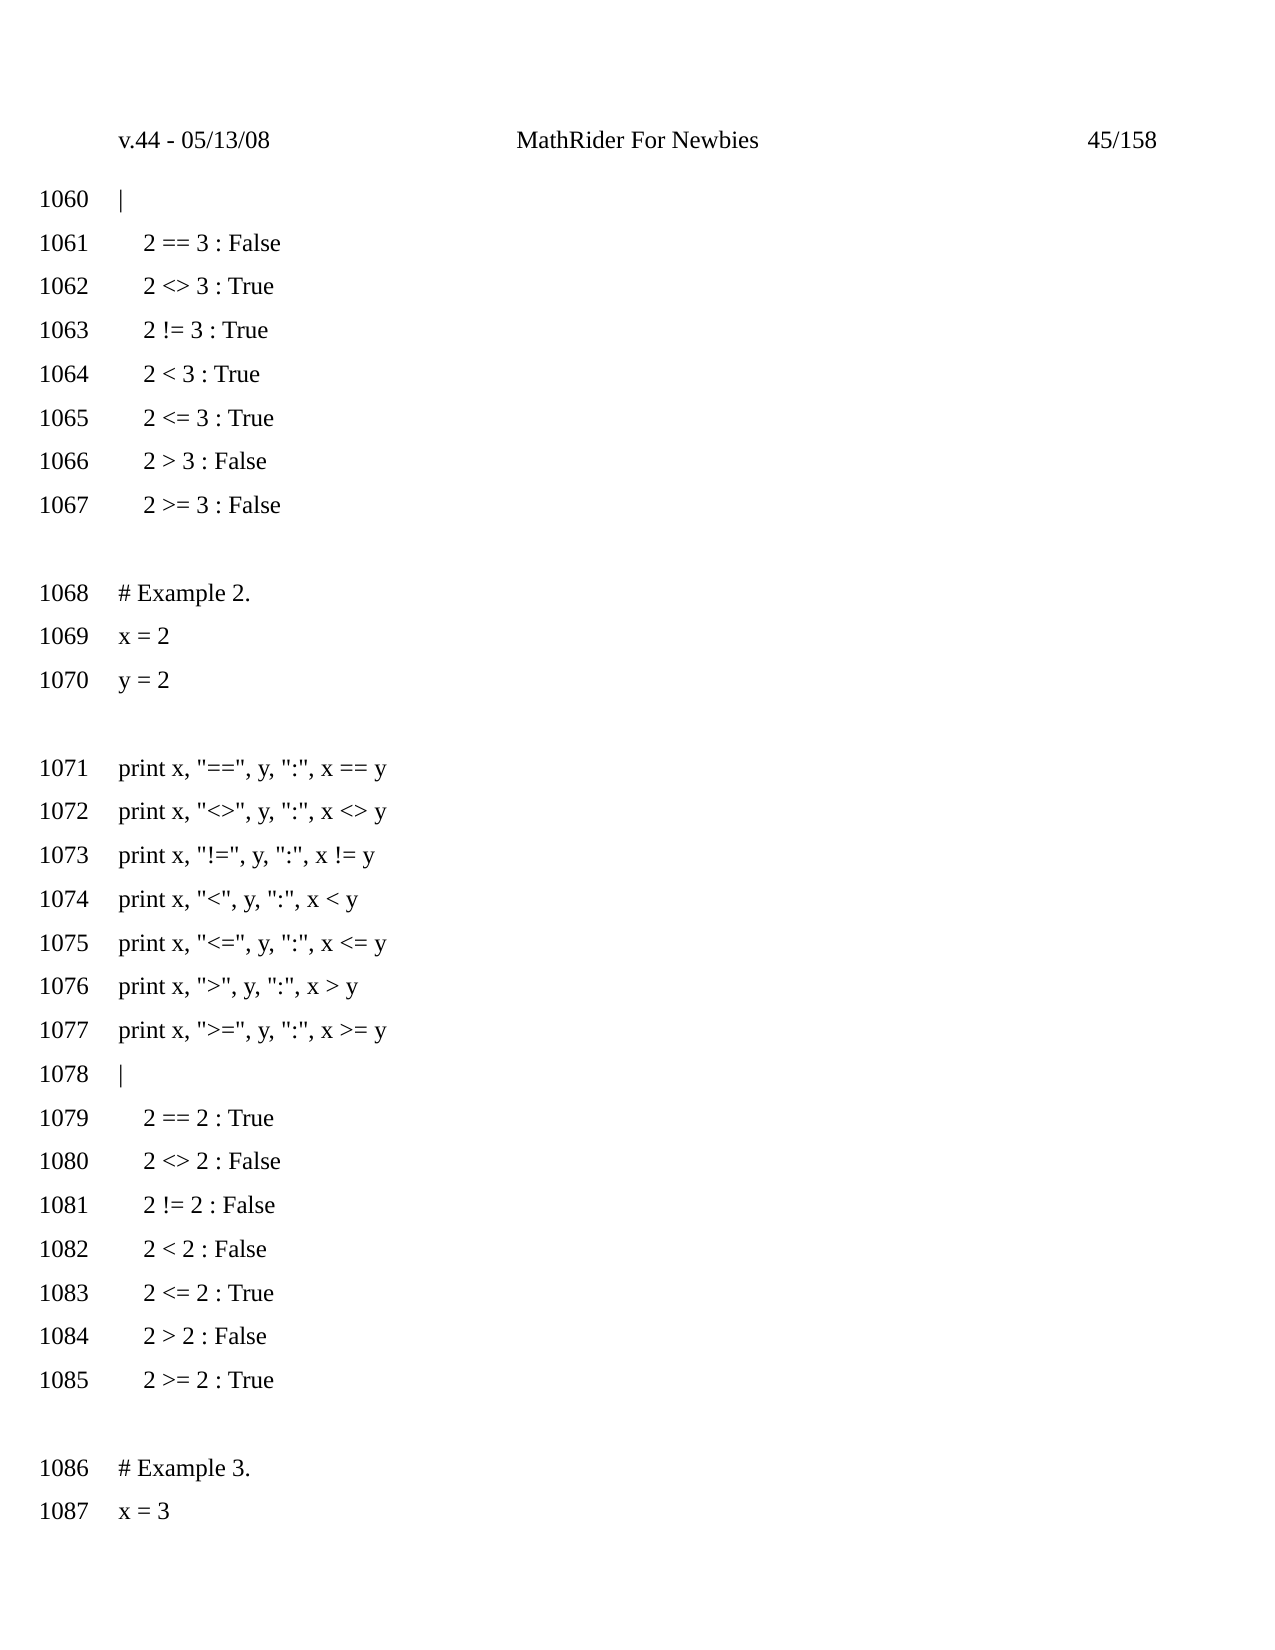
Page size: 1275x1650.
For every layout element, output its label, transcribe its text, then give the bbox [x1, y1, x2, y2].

text 2 >= 2 : True [118, 1365, 1157, 1394]
text 2 <> 2 : False [118, 1146, 1157, 1175]
text 2 == 2 : True [118, 1103, 1157, 1131]
text 2 <= 2 : True [118, 1278, 1157, 1306]
text 2 >= 3 : False [118, 490, 1157, 519]
text | [118, 1059, 1157, 1088]
text 2 < 2 : False [118, 1234, 1157, 1263]
text 2 > 3 : False [118, 446, 1157, 475]
text x = 2 [118, 621, 1157, 650]
text # Example 3. [118, 1453, 1157, 1481]
text 2 <> 3 : True [118, 271, 1157, 300]
text print x, "<", y, ":", x < y [118, 884, 1157, 913]
text print x, ">=", y, ":", x >= y [118, 1015, 1157, 1044]
text 2 < 3 : True [118, 359, 1157, 388]
text 2 != 3 : True [118, 315, 1157, 344]
text 2 != 2 : False [118, 1190, 1157, 1219]
text x = 3 [118, 1496, 1157, 1525]
text y = 2 [118, 665, 1157, 694]
text | [118, 184, 1157, 213]
text 2 == 3 : False [118, 228, 1157, 256]
text print x, "==", y, ":", x == y [118, 753, 1157, 781]
text 2 > 2 : False [118, 1321, 1157, 1350]
text 2 <= 3 : True [118, 403, 1157, 431]
text print x, "<=", y, ":", x <= y [118, 928, 1157, 956]
text # Example 2. [118, 578, 1157, 606]
text print x, "<>", y, ":", x <> y [118, 796, 1157, 825]
text print x, "!=", y, ":", x != y [118, 840, 1157, 869]
text print x, ">", y, ":", x > y [118, 971, 1157, 1000]
